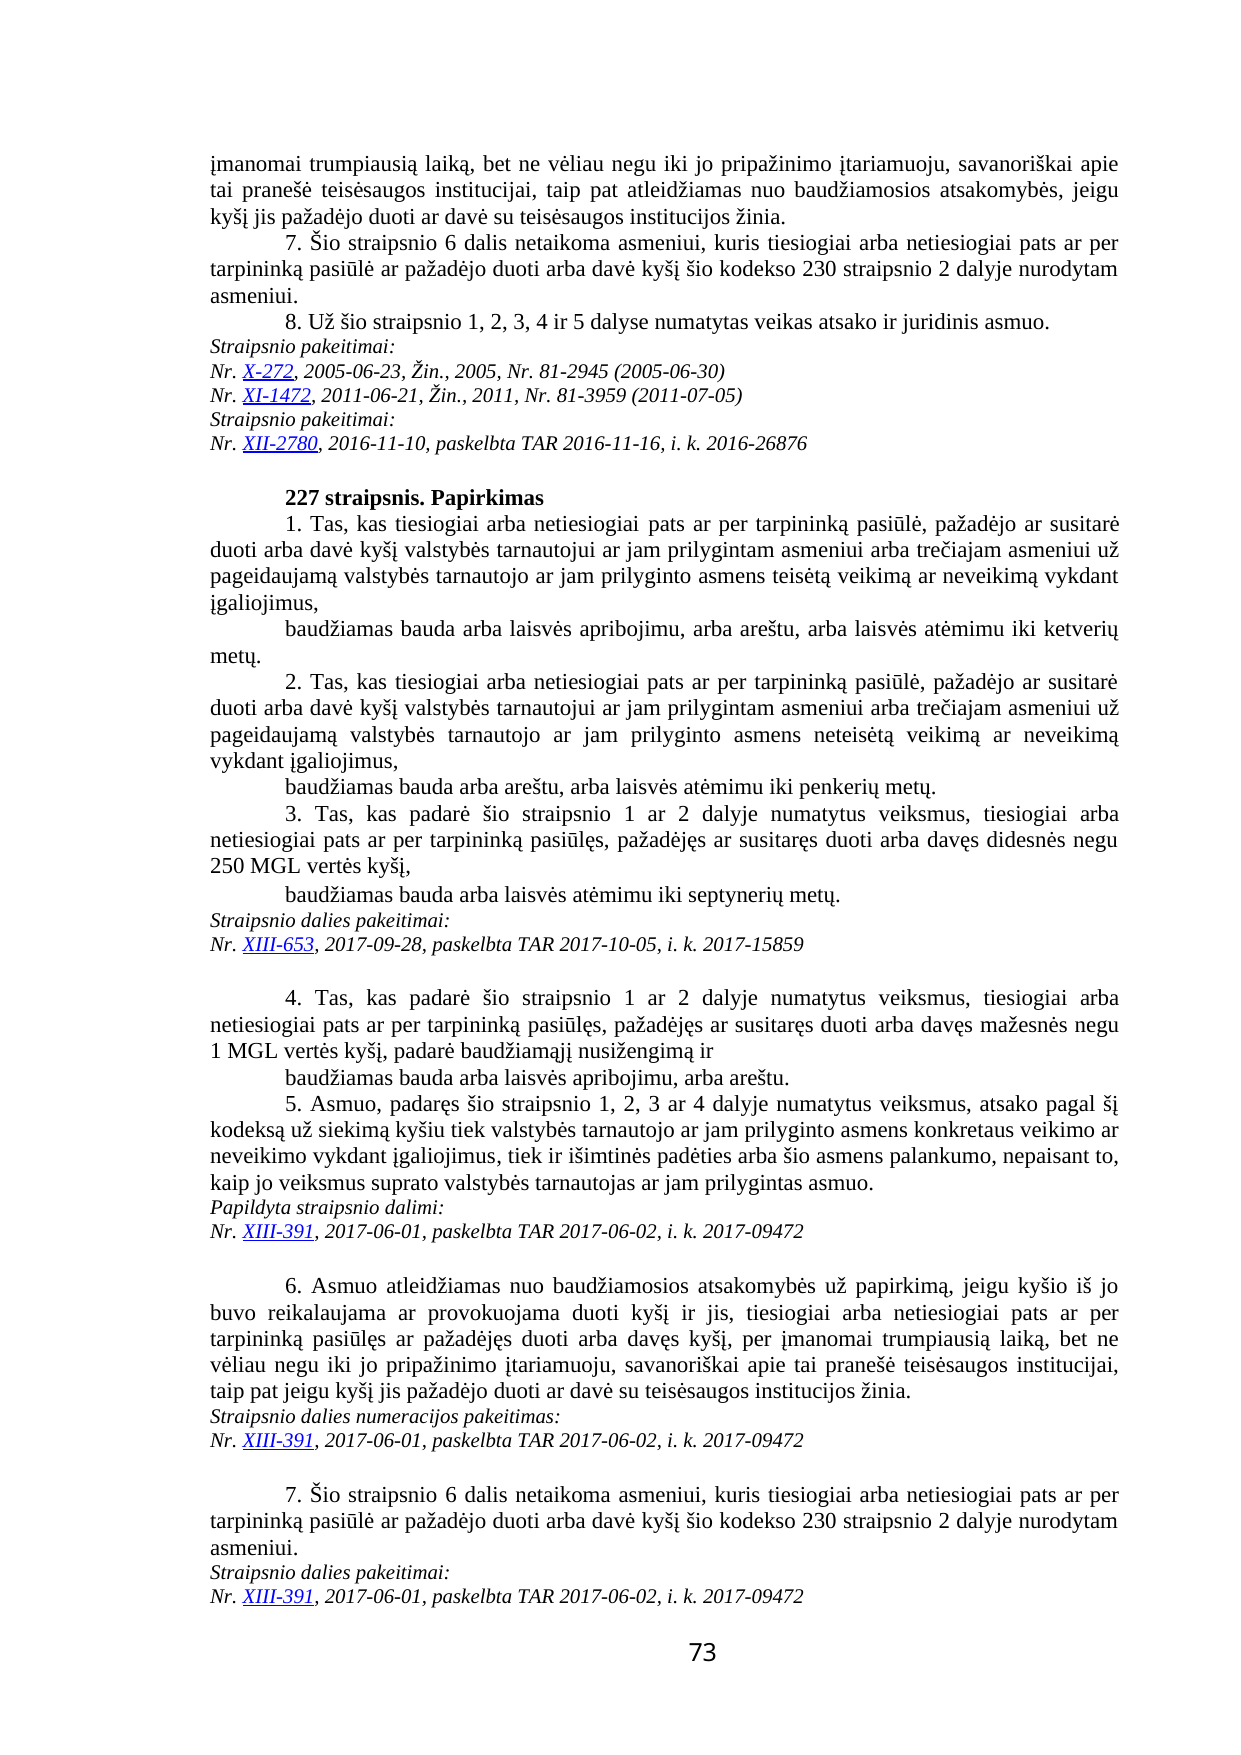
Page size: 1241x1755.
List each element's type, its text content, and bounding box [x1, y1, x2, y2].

text 4. Tas, kas padarė šio straipsnio 1 ar 2 dalyje numatytus veiksmus, tiesiogiai arba netiesiogiai pats ar per tarpininką pasiūlęs, pažadėjęs ar susitaręs duoti arba davęs mažesnės negu 1 MGL vertės kyšį, padarė baudžiamąjį nusižengimą ir [210, 984, 1120, 1063]
text 3. Tas, kas padarė šio straipsnio 1 ar 2 dalyje numatytus veiksmus, tiesiogiai arba netiesiogiai pats ar per tarpininką pasiūlęs, pažadėjęs ar susitaręs duoti arba davęs didesnės negu 250 MGL vertės kyšį, [210, 800, 1120, 879]
text 6. Asmuo atleidžiamas nuo baudžiamosios atsakomybės už papirkimą, jeigu kyšio iš jo buvo reikalaujama ar provokuojama duoti kyšį ir jis, tiesiogiai arba netiesiogiai pats ar per tarpininką pasiūlęs ar pažadėjęs duoti arba davęs kyšį, per įmanomai trumpiausią laiką, bet ne vėliau negu iki jo pripažinimo įtariamuoju, savanoriškai apie tai pranešė teisėsaugos institucijai, taip pat jeigu kyšį jis pažadėjo duoti ar davė su teisėsaugos institucijos žinia. [210, 1272, 1120, 1404]
text 5. Asmuo, padaręs šio straipsnio 1, 2, 3 ar 4 dalyje numatytus veiksmus, atsako pagal šį kodeksą už siekimą kyšiu tiek valstybės tarnautojo ar jam prilyginto asmens konkretaus veikimo ar neveikimo vykdant įgaliojimus, tiek ir išimtinės padėties arba šio asmens palankumo, nepaisant to, kaip jo veiksmus suprato valstybės tarnautojas ar jam prilygintas asmuo. [210, 1090, 1120, 1195]
text 227 straipsnis. Papirkimas [210, 483, 1120, 510]
text Straipsnio pakeitimai: [210, 407, 1120, 431]
text Nr. XII-2780, 2016-11-10, paskelbta TAR 2016-11-16, i. k. 2016-26876 [210, 431, 1120, 455]
text baudžiamas bauda arba laisvės apribojimu, arba areštu. [210, 1063, 1120, 1090]
text Straipsnio pakeitimai: [210, 334, 1120, 358]
text baudžiamas bauda arba areštu, arba laisvės atėmimu iki penkerių metų. [210, 773, 1120, 800]
text 7. Šio straipsnio 6 dalis netaikoma asmeniui, kuris tiesiogiai arba netiesiogiai pats ar per tarpininką pasiūlė ar pažadėjo duoti arba davė kyšį šio kodekso 230 straipsnio 2 dalyje nurodytam asmeniui. [210, 229, 1120, 308]
text 1. Tas, kas tiesiogiai arba netiesiogiai pats ar per tarpininką pasiūlė, pažadėjo ar susitarė duoti arba davė kyšį valstybės tarnautojui ar jam prilygintam asmeniui arba trečiajam asmeniui už pageidaujamą valstybės tarnautojo ar jam prilyginto asmens teisėtą veikimą ar neveikimą vykdant įgaliojimus, [210, 510, 1120, 615]
text įmanomai trumpiausią laiką, bet ne vėliau negu iki jo pripažinimo įtariamuoju, savanoriškai apie tai pranešė teisėsaugos institucijai, taip pat atleidžiamas nuo baudžiamosios atsakomybės, jeigu kyšį jis pažadėjo duoti ar davė su teisėsaugos institucijos žinia. [210, 150, 1120, 229]
text Papildyta straipsnio dalimi: [210, 1195, 1120, 1219]
text Nr. XIII-391, 2017-06-01, paskelbta TAR 2017-06-02, i. k. 2017-09472 [210, 1428, 1120, 1452]
text 2. Tas, kas tiesiogiai arba netiesiogiai pats ar per tarpininką pasiūlė, pažadėjo ar susitarė duoti arba davė kyšį valstybės tarnautojui ar jam prilygintam asmeniui arba trečiajam asmeniui už pageidaujamą valstybės tarnautojo ar jam prilyginto asmens neteisėtą veikimą ar neveikimą vykdant įgaliojimus, [210, 668, 1120, 773]
text 7. Šio straipsnio 6 dalis netaikoma asmeniui, kuris tiesiogiai arba netiesiogiai pats ar per tarpininką pasiūlė ar pažadėjo duoti arba davė kyšį šio kodekso 230 straipsnio 2 dalyje nurodytam asmeniui. [210, 1481, 1120, 1560]
text 8. Už šio straipsnio 1, 2, 3, 4 ir 5 dalyse numatytas veikas atsako ir juridinis asmuo. [210, 308, 1120, 334]
text Nr. X-272, 2005-06-23, Žin., 2005, Nr. 81-2945 (2005-06-30) [210, 358, 1120, 383]
text Nr. XIII-391, 2017-06-01, paskelbta TAR 2017-06-02, i. k. 2017-09472 [210, 1219, 1120, 1243]
text baudžiamas bauda arba laisvės atėmimu iki septynerių metų. [210, 879, 1120, 908]
text baudžiamas bauda arba laisvės apribojimu, arba areštu, arba laisvės atėmimu iki ketverių metų. [210, 615, 1120, 668]
text Straipsnio dalies pakeitimai: [210, 908, 1120, 932]
text Straipsnio dalies pakeitimai: [210, 1560, 1120, 1584]
text Nr. XI-1472, 2011-06-21, Žin., 2011, Nr. 81-3959 (2011-07-05) [210, 383, 1120, 407]
text Nr. XIII-653, 2017-09-28, paskelbta TAR 2017-10-05, i. k. 2017-15859 [210, 932, 1120, 956]
text Straipsnio dalies numeracijos pakeitimas: [210, 1404, 1120, 1428]
text Nr. XIII-391, 2017-06-01, paskelbta TAR 2017-06-02, i. k. 2017-09472 [210, 1584, 1120, 1608]
